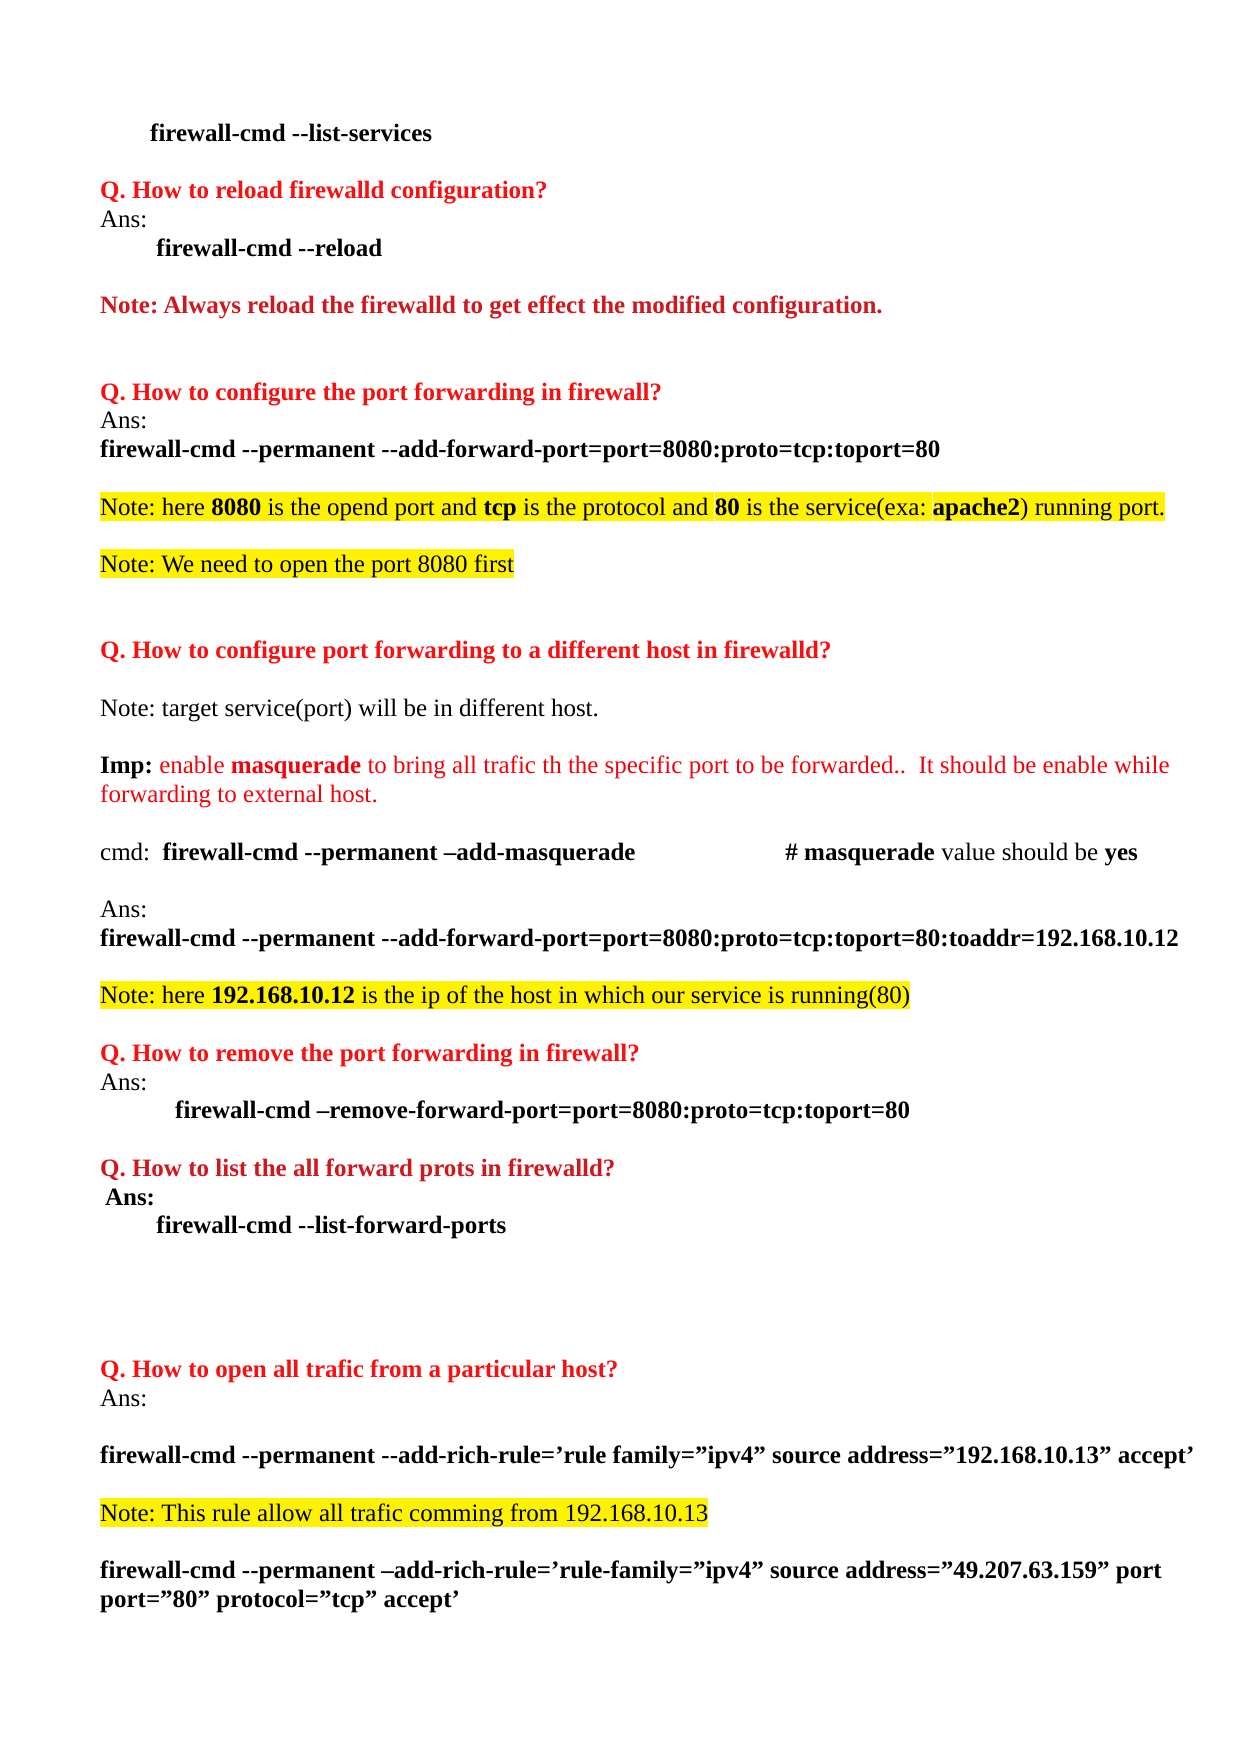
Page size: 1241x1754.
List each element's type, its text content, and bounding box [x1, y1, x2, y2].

text firewall-cmd --list-forward-ports [100, 1211, 1198, 1239]
text Note: here 192.168.10.12 is the ip of the host in which our service is running(80) [100, 981, 1198, 1009]
text Q. How to reload firewalld configuration? [100, 176, 1198, 204]
text Note: here 8080 is the opend port and tcp is the protocol and 80 is the service(exa: apache2) running port. [100, 492, 1198, 521]
text Ans: [100, 894, 1198, 923]
text firewall-cmd --list-services [100, 118, 1198, 147]
text Ans: [100, 204, 1198, 233]
text Imp: enable masquerade to bring all trafic th the specific port to be forwarded.. It should be enable while forwarding to external host. [100, 751, 1198, 808]
text cmd: firewall-cmd --permanent –add-masquerade # masquerade value should be yes [100, 837, 1198, 866]
text Q. How to configure port forwarding to a different host in firewalld? [100, 636, 1198, 664]
text Q. How to open all trafic from a particular host? [100, 1354, 1198, 1383]
text Ans: [100, 1182, 1198, 1211]
text firewall-cmd --permanent –add-rich-rule=’rule-family=”ipv4” source address=”49.207.63.159” port port=”80” protocol=”tcp” accept’ [100, 1556, 1198, 1613]
text Note: This rule allow all trafic comming from 192.168.10.13 [100, 1498, 1198, 1527]
text Ans: [100, 1067, 1198, 1096]
text firewall-cmd --permanent --add-forward-port=port=8080:proto=tcp:toport=80:toaddr=192.168.10.12 [100, 923, 1240, 952]
text Q. How to configure the port forwarding in firewall? [100, 377, 1198, 406]
text Note: Always reload the firewalld to get effect the modified configuration. [100, 291, 1198, 319]
text firewall-cmd --reload [100, 233, 1198, 262]
text Ans: [100, 406, 1198, 434]
text Note: target service(port) will be in different host. [100, 693, 1198, 722]
text Ans: [100, 1383, 1198, 1412]
text Q. How to list the all forward prots in firewalld? [100, 1153, 1198, 1182]
text Note: We need to open the port 8080 first [100, 549, 1198, 578]
text firewall-cmd --permanent --add-forward-port=port=8080:proto=tcp:toport=80 [100, 434, 1198, 463]
text Q. How to remove the port forwarding in firewall? [100, 1038, 1198, 1067]
text firewall-cmd –remove-forward-port=port=8080:proto=tcp:toport=80 [100, 1096, 1198, 1124]
text firewall-cmd --permanent --add-rich-rule=’rule family=”ipv4” source address=”192.168.10.13” accept’ [100, 1441, 1198, 1469]
